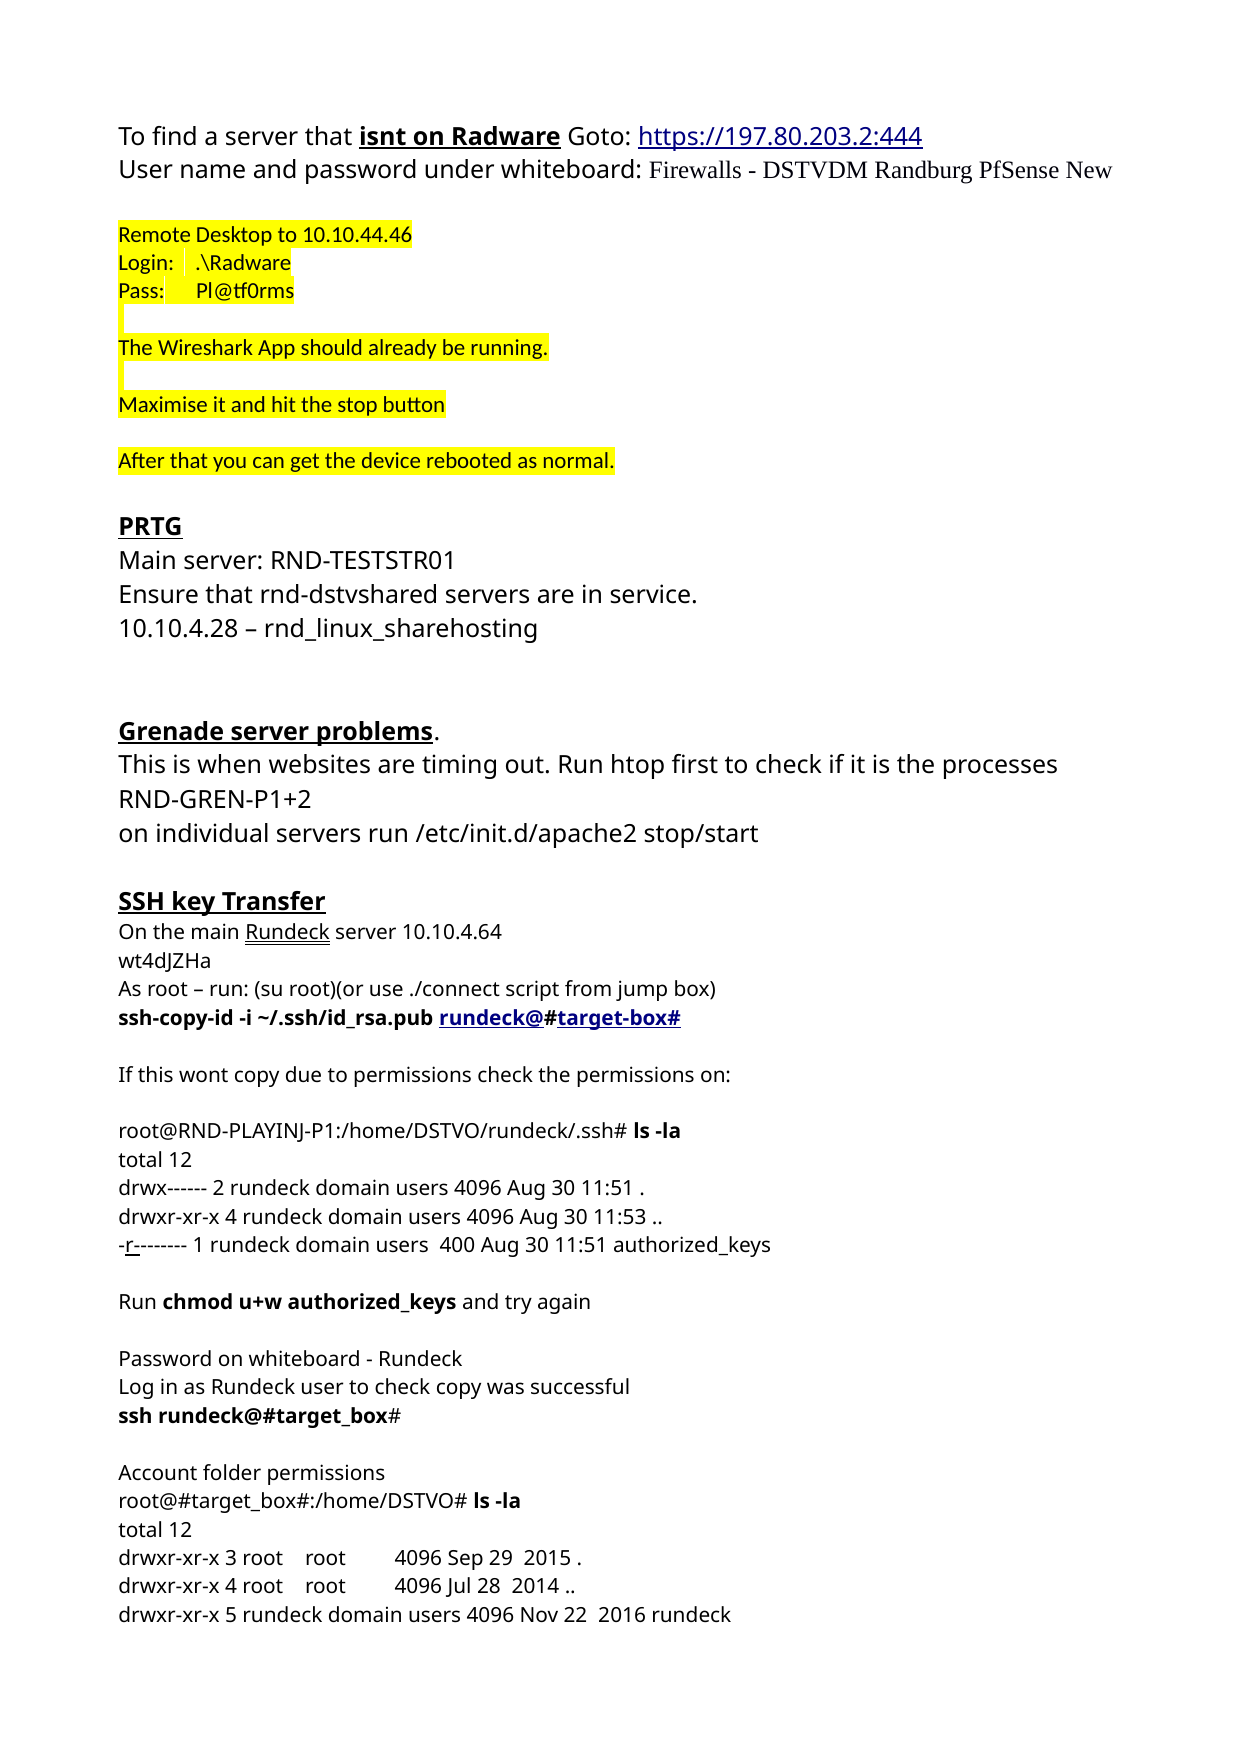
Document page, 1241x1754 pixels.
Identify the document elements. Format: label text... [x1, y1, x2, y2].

text User name and password under whiteboard: Firewalls - DSTVDM Randburg PfSense New [118, 152, 1122, 186]
text root@RND-PLAYINJ-P1:/home/DSTVO/rundeck/.ssh# ls -la [118, 1117, 1122, 1145]
text The Wireshark App should already be running. [118, 333, 1122, 361]
text This is when websites are timing out. Run htop first to check if it is the processes [118, 747, 1122, 781]
text drwx------ 2 rundeck domain users 4096 Aug 30 11:51 . [118, 1173, 1122, 1202]
text total 12 [118, 1145, 1122, 1173]
text on individual servers run /etc/init.d/apache2 stop/start [118, 815, 1122, 849]
text Maximise it and hit the stop button [118, 390, 1122, 418]
text To find a server that isnt on Radware Goto: https://197.80.203.2:444 [118, 118, 1122, 152]
text As root – run: (su root)(or use ./connect script from jump box) [118, 974, 1122, 1003]
text drwxr-xr-x 3 root root 4096 Sep 29 2015 . [118, 1543, 1122, 1572]
text drwxr-xr-x 4 rundeck domain users 4096 Aug 30 11:53 .. [118, 1202, 1122, 1230]
text drwxr-xr-x 5 rundeck domain users 4096 Nov 22 2016 rundeck [118, 1600, 1122, 1628]
text Main server: RND-TESTSTR01 [118, 543, 1122, 577]
text Login: .\Radware [118, 248, 1122, 276]
text ssh-copy-id -i ~/.ssh/id_rsa.pub rundeck@#target-box# [118, 1003, 1122, 1031]
text RND-GREN-P1+2 [118, 781, 1122, 815]
text PRTG [118, 509, 1122, 543]
text If this wont copy due to permissions check the permissions on: [118, 1060, 1122, 1088]
text Password on whiteboard - Rundeck [118, 1344, 1122, 1372]
text On the main Rundeck server 10.10.4.64 [118, 917, 1122, 946]
text Log in as Rundeck user to check copy was successful [118, 1372, 1122, 1401]
text root@#target_box#:/home/DSTVO# ls -la [118, 1486, 1122, 1515]
text ssh rundeck@#target_box# [118, 1401, 1122, 1429]
text total 12 [118, 1515, 1122, 1543]
text drwxr-xr-x 4 root root 4096 Jul 28 2014 .. [118, 1572, 1122, 1600]
text -r-------- 1 rundeck domain users 400 Aug 30 11:51 authorized_keys [118, 1230, 1122, 1259]
text Run chmod u+w authorized_keys and try again [118, 1287, 1122, 1316]
text Remote Desktop to 10.10.44.46 [118, 220, 1122, 248]
text 10.10.4.28 – rnd_linux_sharehosting [118, 611, 1122, 645]
text SSH key Transfer [118, 883, 1122, 917]
text Grenade server problems. [118, 713, 1122, 747]
text wt4dJZHa [118, 946, 1122, 974]
text Ensure that rnd-dstvshared servers are in service. [118, 577, 1122, 611]
text After that you can get the device rebooted as normal. [118, 447, 1122, 475]
text Pass: Pl@tf0rms [118, 276, 1122, 304]
text Account folder permissions [118, 1458, 1122, 1486]
